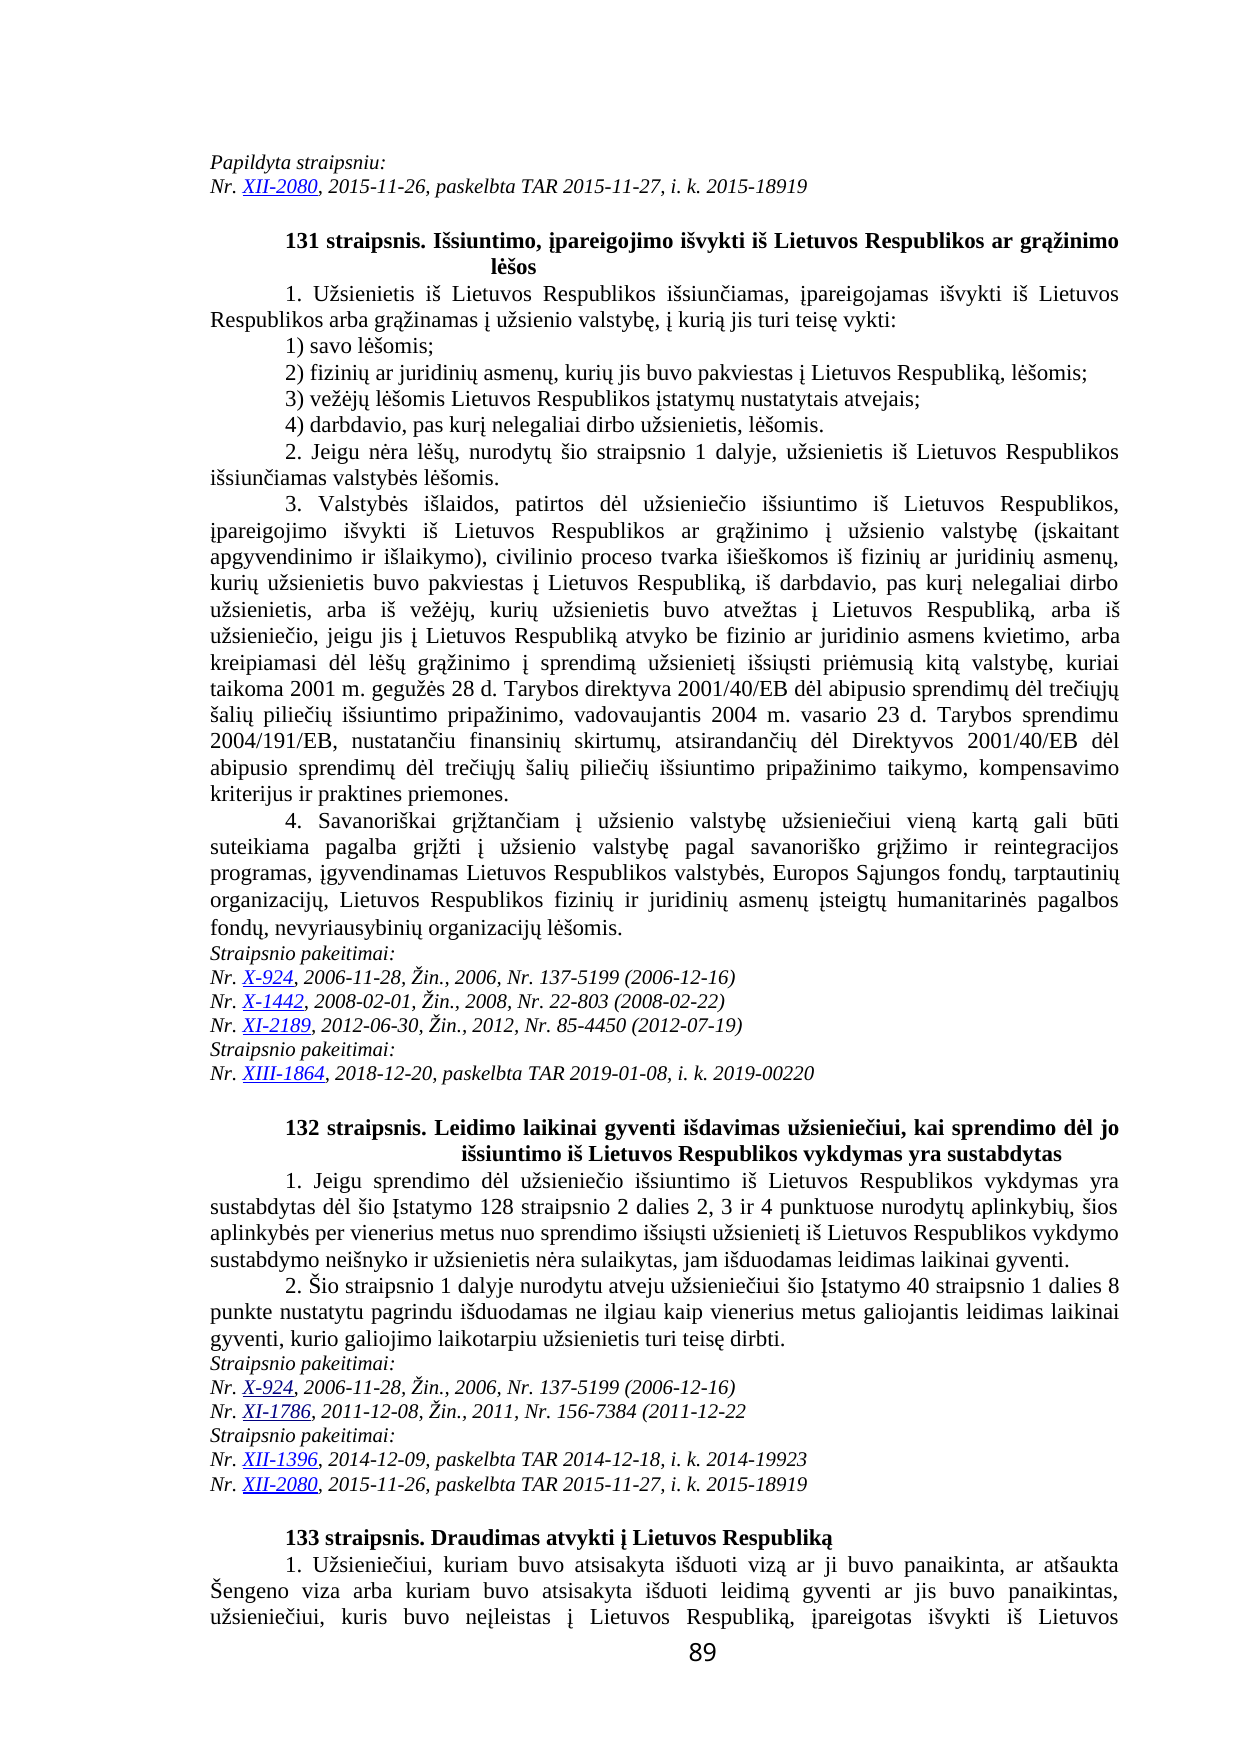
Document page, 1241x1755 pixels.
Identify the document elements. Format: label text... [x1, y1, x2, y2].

text Nr. XI-2189, 2012-06-30, Žin., 2012, Nr. 85-4450 (2012-07-19) [210, 1013, 1120, 1037]
text Papildyta straipsniu: [210, 150, 1120, 174]
text 131 straipsnis. Išsiuntimo, įpareigojimo išvykti iš Lietuvos Respublikos ar grąžinimo lėšos [285, 227, 1120, 279]
text 4. Savanoriškai grįžtančiam į užsienio valstybę užsieniečiui vieną kartą gali būti suteikiama pagalba grįžti į užsienio valstybę pagal savanoriško grįžimo ir reintegracijos programas, įgyvendinamas Lietuvos Respublikos valstybės, Europos Sąjungos fondų, tarptautinių organizacijų, Lietuvos Respublikos fizinių ir juridinių asmenų įsteigtų humanitarinės pagalbos fondų, nevyriausybinių organizacijų lėšomis. [210, 807, 1120, 941]
text 3. Valstybės išlaidos, patirtos dėl užsieniečio išsiuntimo iš Lietuvos Respublikos, įpareigojimo išvykti iš Lietuvos Respublikos ar grąžinimo į užsienio valstybę (įskaitant apgyvendinimo ir išlaikymo), civilinio proceso tvarka išieškomos iš fizinių ar juridinių asmenų, kurių užsienietis buvo pakviestas į Lietuvos Respubliką, iš darbdavio, pas kurį nelegaliai dirbo užsienietis, arba iš vežėjų, kurių užsienietis buvo atvežtas į Lietuvos Respubliką, arba iš užsieniečio, jeigu jis į Lietuvos Respubliką atvyko be fizinio ar juridinio asmens kvietimo, arba kreipiamasi dėl lėšų grąžinimo į sprendimą užsienietį išsiųsti priėmusią kitą valstybę, kuriai taikoma 2001 m. gegužės 28 d. Tarybos direktyva 2001/40/EB dėl abipusio sprendimų dėl trečiųjų šalių piliečių išsiuntimo pripažinimo, vadovaujantis 2004 m. vasario 23 d. Tarybos sprendimu 2004/191/EB, nustatančiu finansinių skirtumų, atsirandančių dėl Direktyvos 2001/40/EB dėl abipusio sprendimų dėl trečiųjų šalių piliečių išsiuntimo pripažinimo taikymo, kompensavimo kriterijus ir praktines priemones. [210, 490, 1120, 807]
text 1. Jeigu sprendimo dėl užsieniečio išsiuntimo iš Lietuvos Respublikos vykdymas yra sustabdytas dėl šio Įstatymo 128 straipsnio 2 dalies 2, 3 ir 4 punktuose nurodytų aplinkybių, šios aplinkybės per vienerius metus nuo sprendimo išsiųsti užsienietį iš Lietuvos Respublikos vykdymo sustabdymo neišnyko ir užsienietis nėra sulaikytas, jam išduodamas leidimas laikinai gyventi. [210, 1167, 1120, 1272]
text Straipsnio pakeitimai: [210, 1351, 1120, 1375]
text 2) fizinių ar juridinių asmenų, kurių jis buvo pakviestas į Lietuvos Respubliką, lėšomis; [210, 359, 1120, 385]
text 133 straipsnis. Draudimas atvykti į Lietuvos Respubliką [210, 1524, 1120, 1551]
text 1. Užsieniečiui, kuriam buvo atsisakyta išduoti vizą ar ji buvo panaikinta, ar atšaukta Šengeno viza arba kuriam buvo atsisakyta išduoti leidimą gyventi ar jis buvo panaikintas, užsieniečiui, kuris buvo neįleistas į Lietuvos Respubliką, įpareigotas išvykti iš Lietuvos [210, 1551, 1120, 1630]
text 3) vežėjų lėšomis Lietuvos Respublikos įstatymų nustatytais atvejais; [210, 385, 1120, 411]
text Straipsnio pakeitimai: [210, 1037, 1120, 1061]
text 2. Jeigu nėra lėšų, nurodytų šio straipsnio 1 dalyje, užsienietis iš Lietuvos Respublikos išsiunčiamas valstybės lėšomis. [210, 438, 1120, 490]
text Nr. XIII-1864, 2018-12-20, paskelbta TAR 2019-01-08, i. k. 2019-00220 [210, 1061, 1120, 1085]
text Nr. XII-2080, 2015-11-26, paskelbta TAR 2015-11-27, i. k. 2015-18919 [210, 1471, 1120, 1496]
text 1. Užsienietis iš Lietuvos Respublikos išsiunčiamas, įpareigojamas išvykti iš Lietuvos Respublikos arba grąžinamas į užsienio valstybę, į kurią jis turi teisę vykti: [210, 279, 1120, 332]
text Straipsnio pakeitimai: [210, 1423, 1120, 1447]
text 4) darbdavio, pas kurį nelegaliai dirbo užsienietis, lėšomis. [210, 411, 1120, 438]
text Nr. XI-1786, 2011-12-08, Žin., 2011, Nr. 156-7384 (2011-12-22 [210, 1399, 1120, 1423]
text 2. Šio straipsnio 1 dalyje nurodytu atveju užsieniečiui šio Įstatymo 40 straipsnio 1 dalies 8 punkte nustatytu pagrindu išduodamas ne ilgiau kaip vienerius metus galiojantis leidimas laikinai gyventi, kurio galiojimo laikotarpiu užsienietis turi teisę dirbti. [210, 1272, 1120, 1351]
text 132 straipsnis. Leidimo laikinai gyventi išdavimas užsieniečiui, kai sprendimo dėl jo išsiuntimo iš Lietuvos Respublikos vykdymas yra sustabdytas [285, 1114, 1120, 1167]
text Nr. X-924, 2006-11-28, Žin., 2006, Nr. 137-5199 (2006-12-16) [210, 1375, 1120, 1399]
text Straipsnio pakeitimai: [210, 941, 1120, 965]
text Nr. X-1442, 2008-02-01, Žin., 2008, Nr. 22-803 (2008-02-22) [210, 989, 1120, 1013]
text Nr. XII-2080, 2015-11-26, paskelbta TAR 2015-11-27, i. k. 2015-18919 [210, 174, 1120, 198]
text Nr. X-924, 2006-11-28, Žin., 2006, Nr. 137-5199 (2006-12-16) [210, 965, 1120, 989]
text Nr. XII-1396, 2014-12-09, paskelbta TAR 2014-12-18, i. k. 2014-19923 [210, 1447, 1120, 1471]
text 1) savo lėšomis; [210, 332, 1120, 359]
